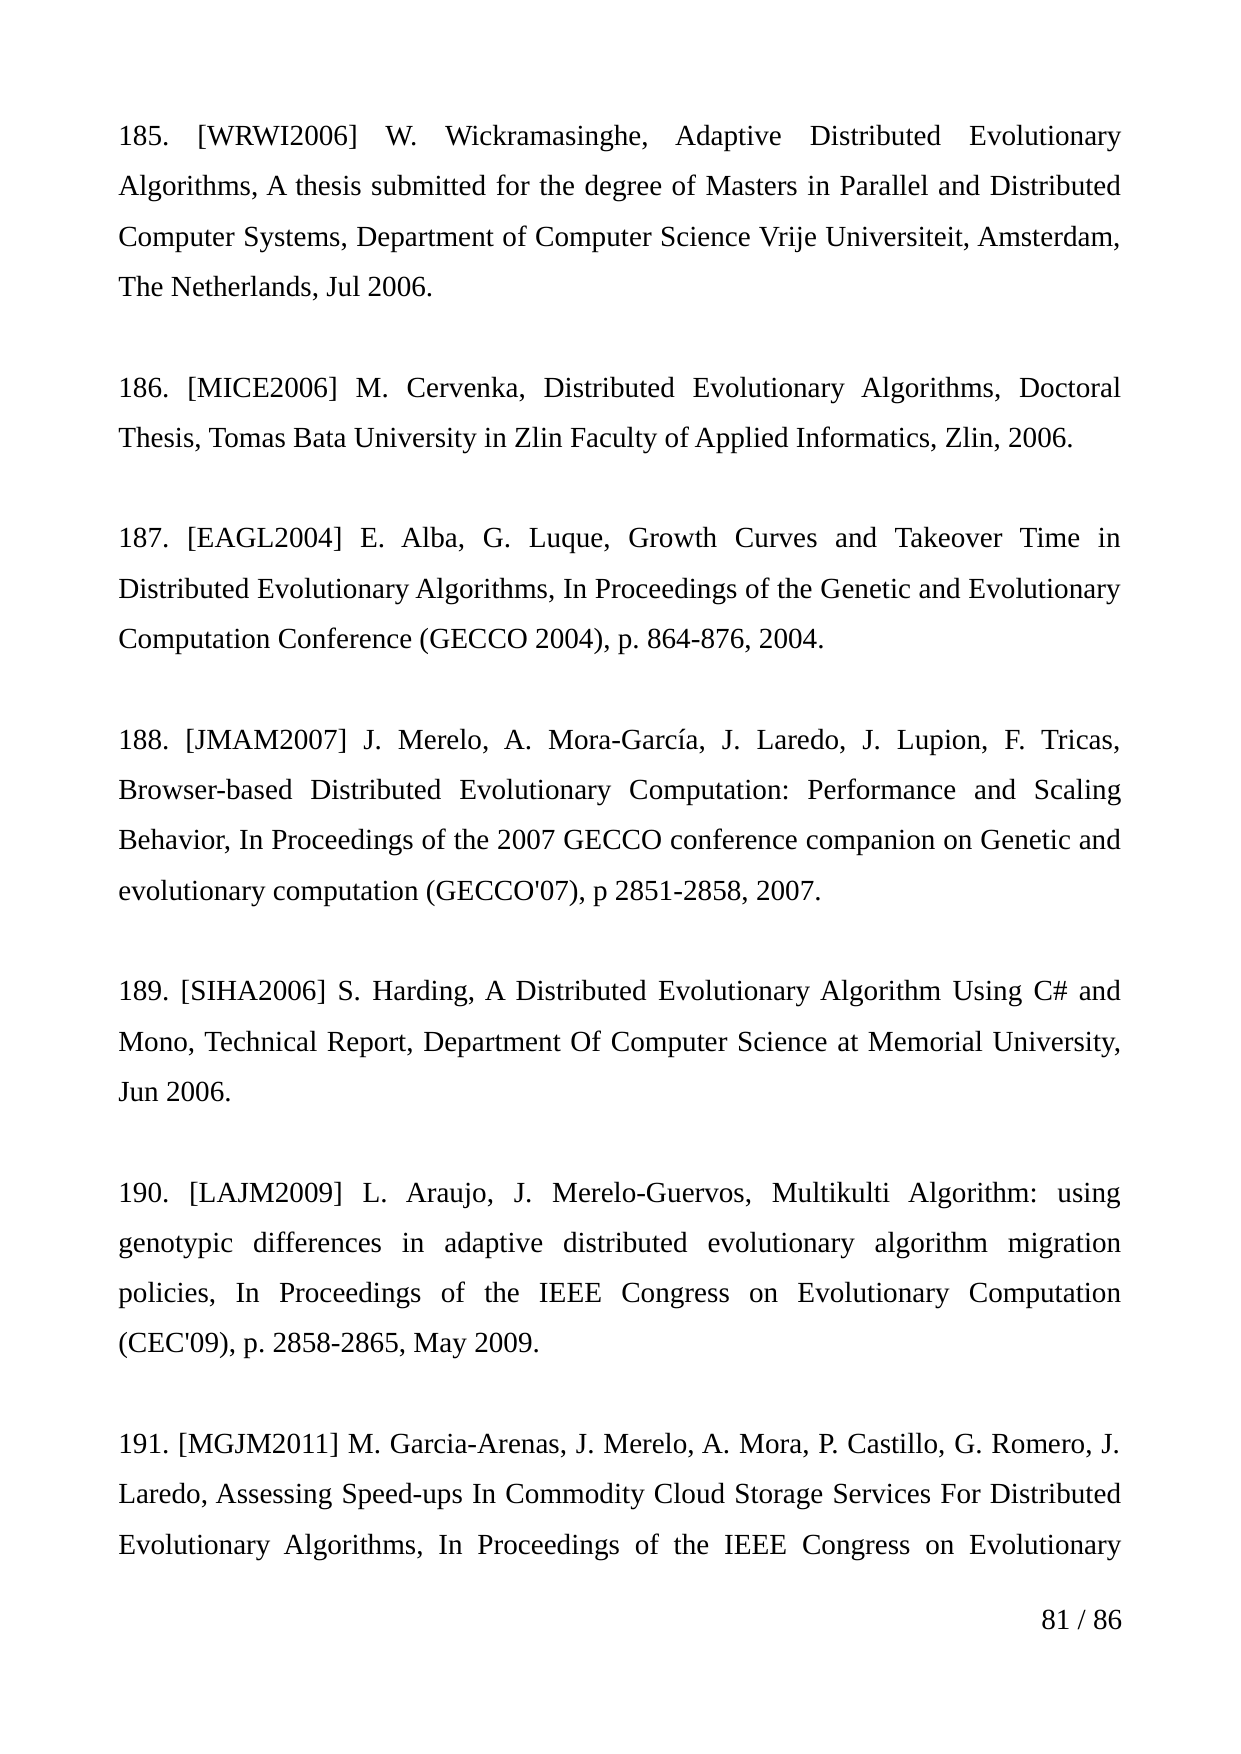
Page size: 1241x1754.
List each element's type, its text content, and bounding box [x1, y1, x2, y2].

text 189. [SIHA2006] S. Harding, A Distributed Evolutionary Algorithm Using C# and Mono, Technical Report, Department Of Computer Science at Memorial University, Jun 2006. [118, 973, 1122, 1108]
text 186. [MICE2006] M. Cervenka, Distributed Evolutionary Algorithms, Doctoral Thesis, Tomas Bata University in Zlin Faculty of Applied Informatics, Zlin, 2006. [118, 370, 1122, 453]
text 191. [MGJM2011] M. Garcia-Arenas, J. Merelo, A. Mora, P. Castillo, G. Romero, J. Laredo, Assessing Speed-ups In Commodity Cloud Storage Services For Distributed Evolutionary Algorithms, In Proceedings of the IEEE Congress on Evolutionary [118, 1426, 1122, 1560]
text 185. [WRWI2006] W. Wickramasinghe, Adaptive Distributed Evolutionary Algorithms, A thesis submitted for the degree of Masters in Parallel and Distributed Computer Systems, Department of Computer Science Vrije Universiteit, Amsterdam, The Netherlands, Jul 2006. [118, 118, 1122, 303]
text 190. [LAJM2009] L. Araujo, J. Merelo-Guervos, Multikulti Algorithm: using genotypic differences in adaptive distributed evolutionary algorithm migration policies, In Proceedings of the IEEE Congress on Evolutionary Computation (CEC'09), p. 2858-2865, May 2009. [118, 1175, 1122, 1359]
text 188. [JMAM2007] J. Merelo, A. Mora-García, J. Laredo, J. Lupion, F. Tricas, Browser-based Distributed Evolutionary Computation: Performance and Scaling Behavior, In Proceedings of the 2007 GECCO conference companion on Genetic and evolutionary computation (GECCO'07), p 2851-2858, 2007. [118, 722, 1122, 906]
text 187. [EAGL2004] E. Alba, G. Luque, Growth Curves and Takeover Time in Distributed Evolutionary Algorithms, In Proceedings of the Genetic and Evolutionary Computation Conference (GECCO 2004), p. 864-876, 2004. [118, 521, 1122, 655]
